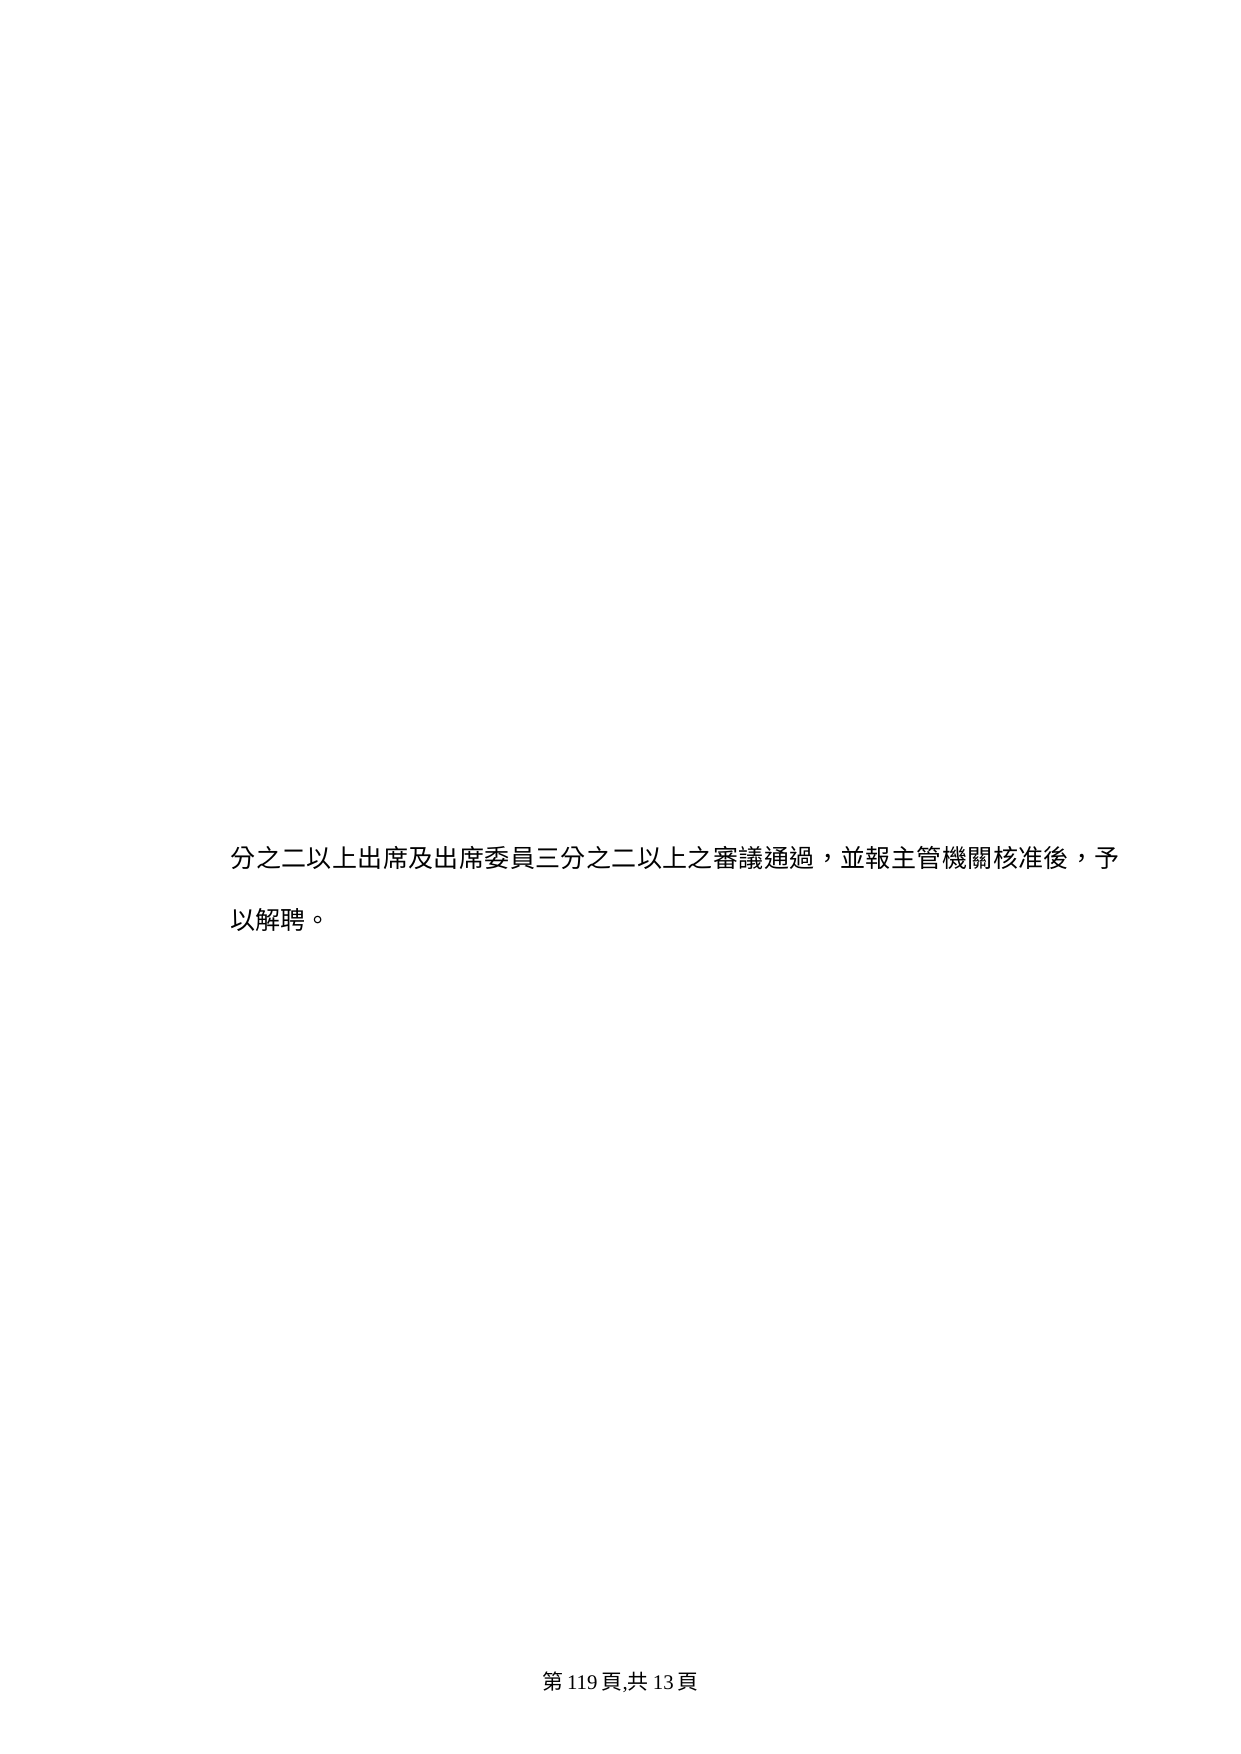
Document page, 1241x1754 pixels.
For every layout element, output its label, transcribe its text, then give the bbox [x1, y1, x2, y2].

text 分之二以上出席及出席委員三分之二以上之審議通過，並報主管機關核准後，予以解聘。 [230, 814, 1122, 939]
